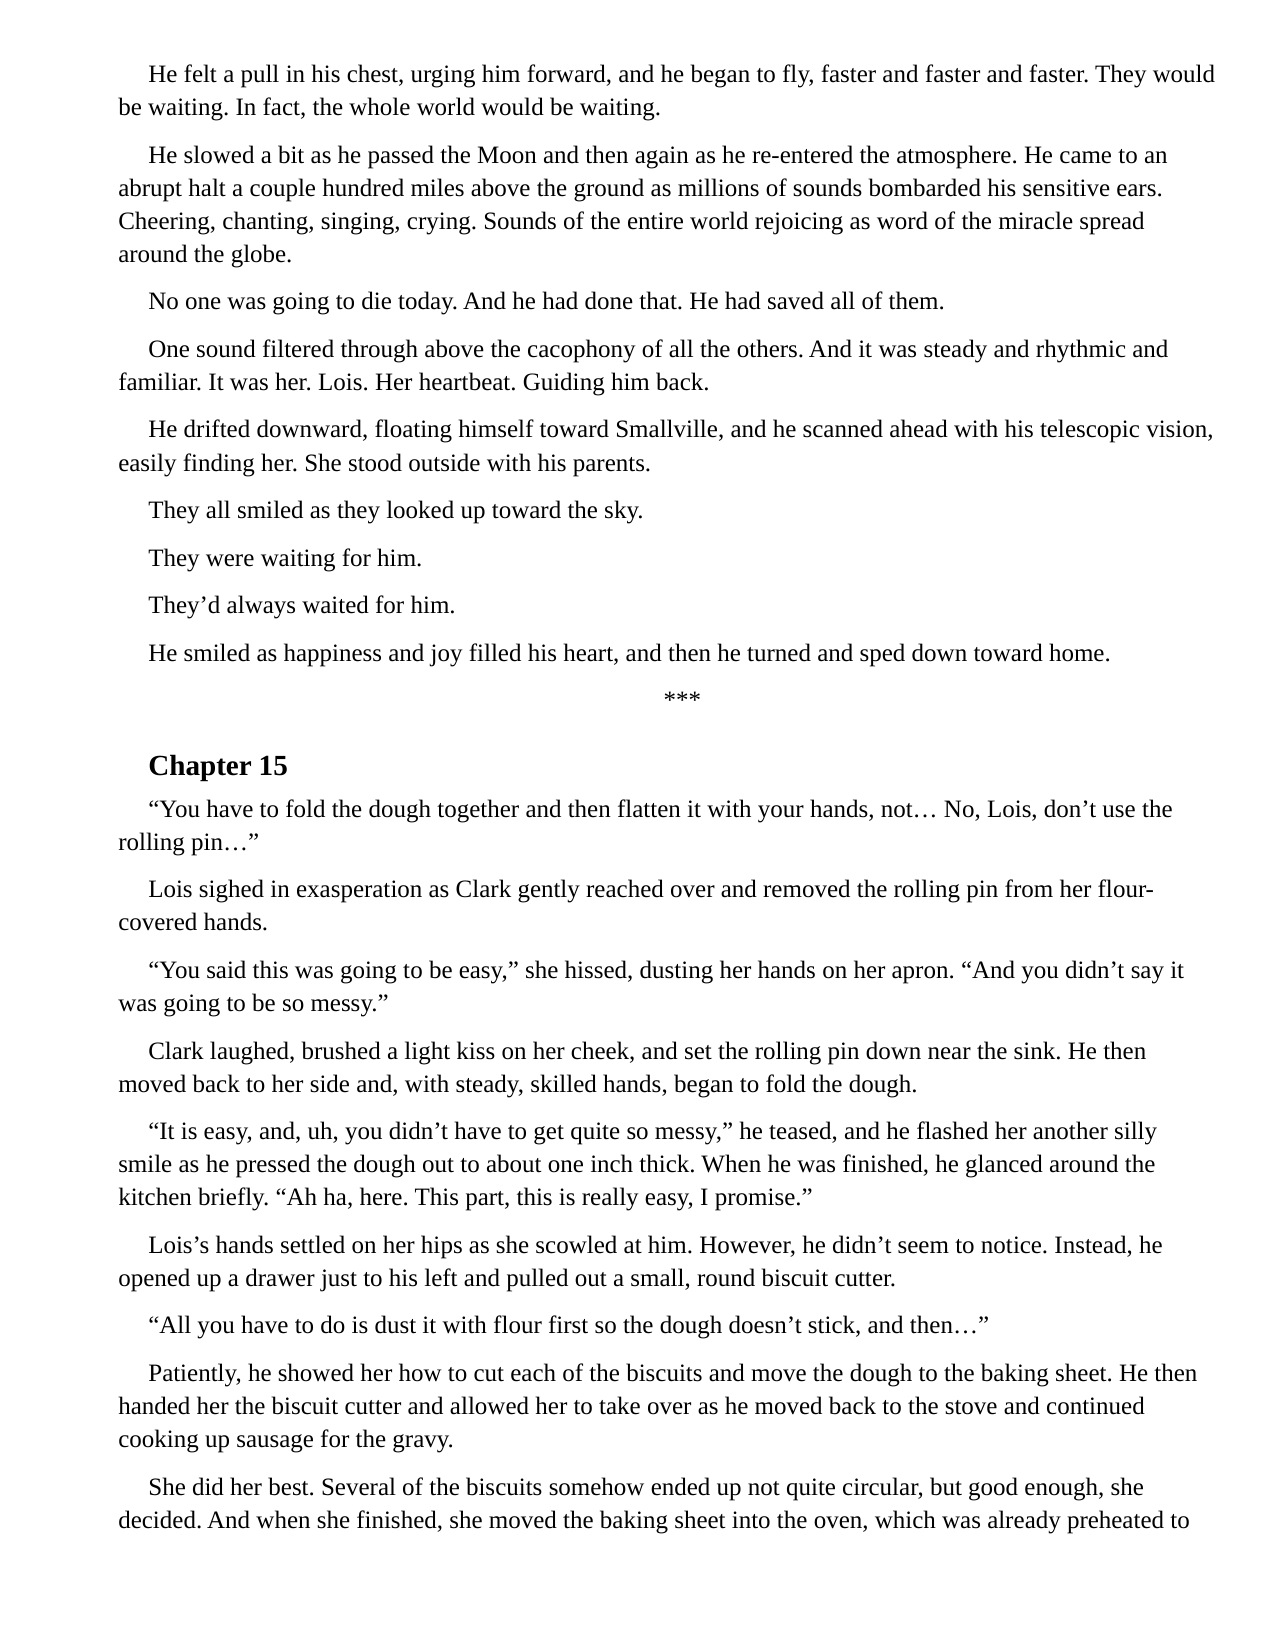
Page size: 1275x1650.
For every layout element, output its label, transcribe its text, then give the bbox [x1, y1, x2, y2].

text He smiled as happiness and joy filled his heart, and then he turned and sped down toward home. [118, 638, 1216, 667]
text Lois’s hands settled on her hips as she scowled at him. However, he didn’t seem to notice. Instead, he opened up a drawer just to his left and pulled out a small, round biscuit cutter. [118, 1230, 1216, 1292]
text They all smiled as they looked up toward the sky. [118, 495, 1216, 524]
text “You said this was going to be easy,” she hissed, dusting her hands on her apron. “And you didn’t say it was going to be so messy.” [118, 955, 1216, 1017]
text He slowed a bit as he passed the Moon and then again as he re-entered the atmosphere. He came to an abrupt halt a couple hundred miles above the ground as millions of sounds bombarded his sensitive ears. Cheering, chanting, singing, crying. Sounds of the entire world rejoicing as word of the miracle spread around the globe. [118, 140, 1216, 267]
text They were waiting for him. [118, 543, 1216, 572]
text “All you have to do is dust it with flour first so the dough doesn’t stick, and then…” [118, 1311, 1216, 1339]
text Clark laughed, brushed a light kiss on her cheek, and set the rolling pin down near the sink. He then moved back to her side and, with steady, skilled hands, began to fold the dough. [118, 1036, 1216, 1097]
text No one was going to die today. And he had done that. He had saved all of them. [118, 286, 1216, 315]
text They’d always waited for him. [118, 590, 1216, 619]
text “You have to fold the dough together and then flatten it with your hands, not… No, Lois, don’t use the rolling pin…” [118, 794, 1216, 856]
text Lois sighed in exasperation as Clark gently reached over and removed the rolling pin from her flour-covered hands. [118, 874, 1216, 936]
text “It is easy, and, uh, you didn’t have to get quite so messy,” he teased, and he flashed her another silly smile as he pressed the dough out to about one inch thick. When he was finished, he glanced around the kitchen briefly. “Ah ha, here. This part, this is really easy, I promise.” [118, 1116, 1216, 1211]
text She did her best. Several of the biscuits somehow ended up not quite circular, but good enough, she decided. And when she finished, she moved the baking sheet into the oven, which was already preheated to [118, 1472, 1216, 1534]
text He felt a pull in his chest, urging him forward, and he began to fly, faster and faster and faster. They would be waiting. In fact, the whole world would be waiting. [118, 59, 1216, 121]
text One sound filtered through above the cacophony of all the others. And it was steady and rhythmic and familiar. It was her. Lois. Her heartbeat. Guiding him back. [118, 334, 1216, 396]
subtitle Chapter 15 [118, 748, 1216, 781]
text He drifted downward, floating himself toward Smallville, and he scanned ahead with his telescopic vision, easily finding her. She stood outside with his parents. [118, 414, 1216, 476]
text *** [118, 686, 1216, 714]
text Patiently, he showed her how to cut each of the biscuits and move the dough to the baking sheet. He then handed her the biscuit cutter and allowed her to take over as he moved back to the stove and continued cooking up sausage for the gravy. [118, 1358, 1216, 1453]
